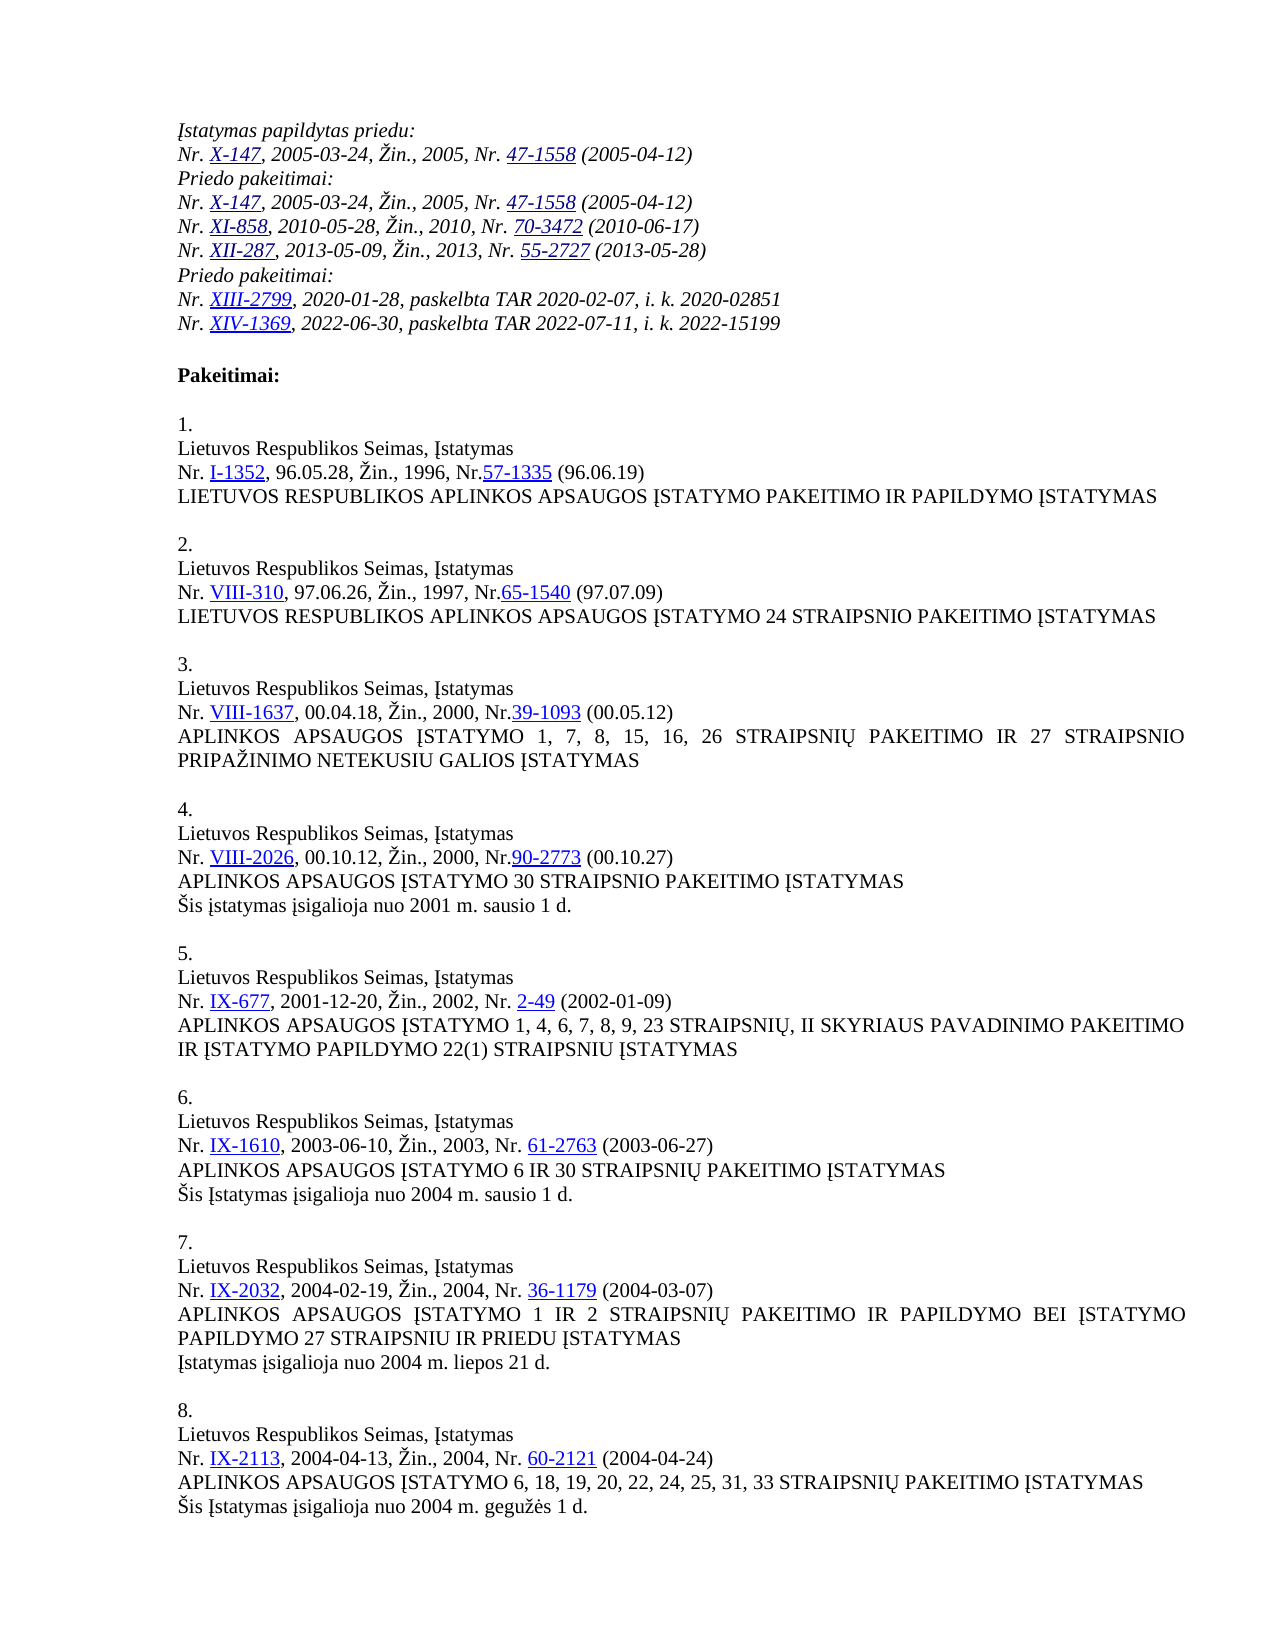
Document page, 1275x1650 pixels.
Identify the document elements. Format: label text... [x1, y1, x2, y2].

text Priedo pakeitimai: [177, 166, 1186, 190]
text Nr. IX-2113, 2004-04-13, Žin., 2004, Nr. 60-2121 (2004-04-24) [177, 1446, 1186, 1470]
text Nr. X-147, 2005-03-24, Žin., 2005, Nr. 47-1558 (2005-04-12) [177, 142, 1186, 166]
text Priedo pakeitimai: [177, 262, 1186, 287]
text APLINKOS APSAUGOS ĮSTATYMO 1, 4, 6, 7, 8, 9, 23 STRAIPSNIŲ, II SKYRIAUS PAVADINIMO PAKEITIMO IR ĮSTATYMO PAPILDYMO 22(1) STRAIPSNIU ĮSTATYMAS [177, 1013, 1186, 1061]
text Šis įstatymas įsigalioja nuo 2001 m. sausio 1 d. [177, 893, 1186, 917]
text Šis Įstatymas įsigalioja nuo 2004 m. sausio 1 d. [177, 1182, 1186, 1206]
text APLINKOS APSAUGOS ĮSTATYMO 1, 7, 8, 15, 16, 26 STRAIPSNIŲ PAKEITIMO IR 27 STRAIPSNIO PRIPAŽINIMO NETEKUSIU GALIOS ĮSTATYMAS [177, 724, 1186, 772]
text APLINKOS APSAUGOS ĮSTATYMO 6 IR 30 STRAIPSNIŲ PAKEITIMO ĮSTATYMAS [177, 1157, 1186, 1182]
text Lietuvos Respublikos Seimas, Įstatymas [177, 676, 1186, 700]
text 1. [177, 412, 1186, 436]
text Lietuvos Respublikos Seimas, Įstatymas [177, 1109, 1186, 1133]
text Lietuvos Respublikos Seimas, Įstatymas [177, 556, 1186, 580]
text Pakeitimai: [177, 363, 1186, 387]
text LIETUVOS RESPUBLIKOS APLINKOS APSAUGOS ĮSTATYMO PAKEITIMO IR PAPILDYMO ĮSTATYMAS [177, 484, 1186, 508]
text Lietuvos Respublikos Seimas, Įstatymas [177, 1422, 1186, 1446]
text 3. [177, 652, 1186, 676]
text Nr. VIII-1637, 00.04.18, Žin., 2000, Nr.39-1093 (00.05.12) [177, 700, 1186, 724]
text Nr. IX-1610, 2003-06-10, Žin., 2003, Nr. 61-2763 (2003-06-27) [177, 1133, 1186, 1157]
text 6. [177, 1085, 1186, 1109]
text Lietuvos Respublikos Seimas, Įstatymas [177, 965, 1186, 989]
text Įstatymas įsigalioja nuo 2004 m. liepos 21 d. [177, 1350, 1186, 1374]
text APLINKOS APSAUGOS ĮSTATYMO 30 STRAIPSNIO PAKEITIMO ĮSTATYMAS [177, 869, 1186, 893]
text 7. [177, 1230, 1186, 1254]
text Nr. XIV-1369, 2022-06-30, paskelbta TAR 2022-07-11, i. k. 2022-15199 [177, 311, 1186, 335]
text Lietuvos Respublikos Seimas, Įstatymas [177, 821, 1186, 845]
text Lietuvos Respublikos Seimas, Įstatymas [177, 436, 1186, 460]
text 8. [177, 1398, 1186, 1422]
text Nr. IX-2032, 2004-02-19, Žin., 2004, Nr. 36-1179 (2004-03-07) [177, 1278, 1186, 1302]
text APLINKOS APSAUGOS ĮSTATYMO 6, 18, 19, 20, 22, 24, 25, 31, 33 STRAIPSNIŲ PAKEITIMO ĮSTATYMAS [177, 1470, 1186, 1494]
text Nr. XI-858, 2010-05-28, Žin., 2010, Nr. 70-3472 (2010-06-17) [177, 214, 1186, 238]
text Nr. I-1352, 96.05.28, Žin., 1996, Nr.57-1335 (96.06.19) [177, 460, 1186, 484]
text Nr. VIII-310, 97.06.26, Žin., 1997, Nr.65-1540 (97.07.09) [177, 580, 1186, 604]
text Nr. VIII-2026, 00.10.12, Žin., 2000, Nr.90-2773 (00.10.27) [177, 845, 1186, 869]
text 5. [177, 941, 1186, 965]
text Nr. XII-287, 2013-05-09, Žin., 2013, Nr. 55-2727 (2013-05-28) [177, 238, 1186, 262]
text APLINKOS APSAUGOS ĮSTATYMO 1 IR 2 STRAIPSNIŲ PAKEITIMO IR PAPILDYMO BEI ĮSTATYMO PAPILDYMO 27 STRAIPSNIU IR PRIEDU ĮSTATYMAS [177, 1302, 1186, 1350]
text Nr. X-147, 2005-03-24, Žin., 2005, Nr. 47-1558 (2005-04-12) [177, 190, 1186, 214]
text Lietuvos Respublikos Seimas, Įstatymas [177, 1254, 1186, 1278]
text LIETUVOS RESPUBLIKOS APLINKOS APSAUGOS ĮSTATYMO 24 STRAIPSNIO PAKEITIMO ĮSTATYMAS [177, 604, 1186, 628]
text 2. [177, 532, 1186, 556]
text 4. [177, 797, 1186, 821]
text Šis Įstatymas įsigalioja nuo 2004 m. gegužės 1 d. [177, 1494, 1186, 1518]
text Nr. IX-677, 2001-12-20, Žin., 2002, Nr. 2-49 (2002-01-09) [177, 989, 1186, 1013]
text Įstatymas papildytas priedu: [177, 118, 1186, 142]
text Nr. XIII-2799, 2020-01-28, paskelbta TAR 2020-02-07, i. k. 2020-02851 [177, 287, 1186, 311]
